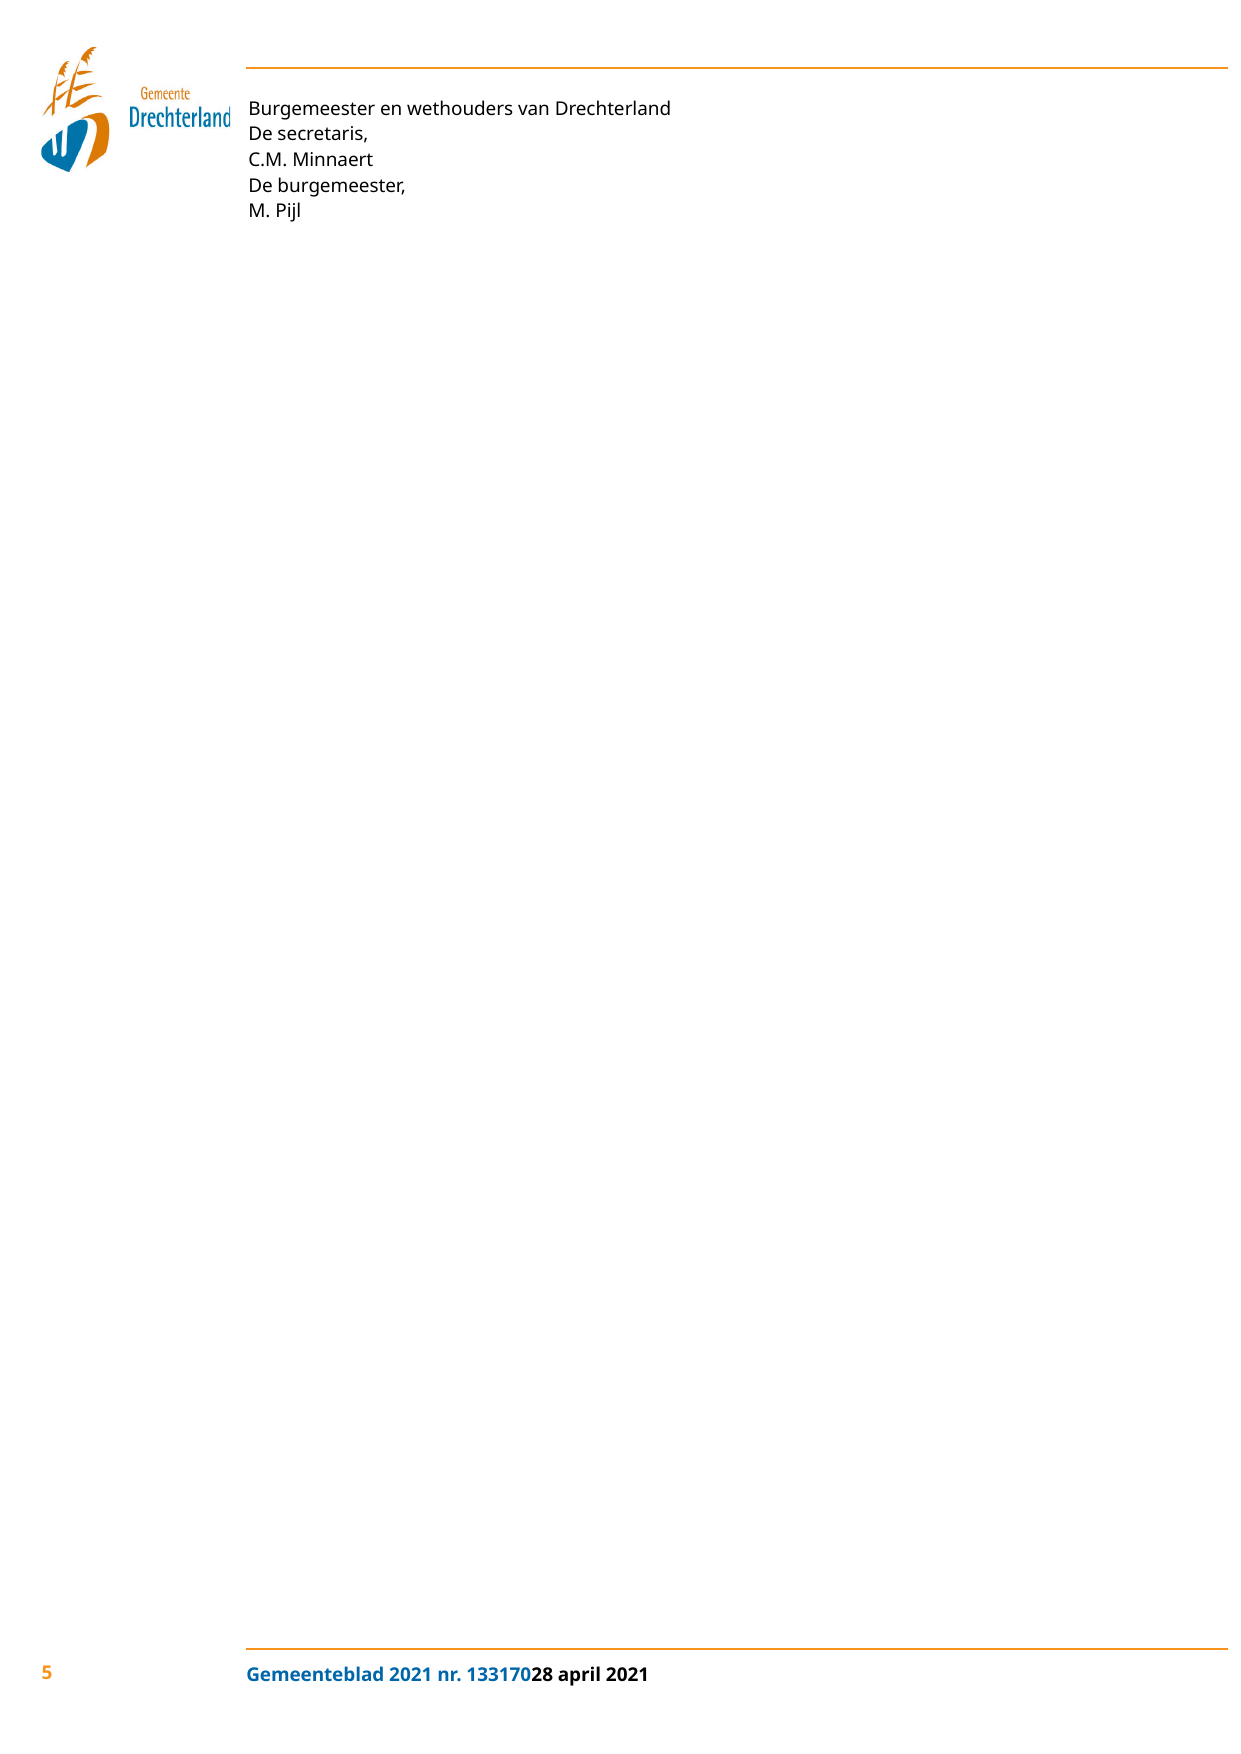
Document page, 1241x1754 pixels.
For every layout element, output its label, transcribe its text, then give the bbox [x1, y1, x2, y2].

text C.M. Minnaert [248, 146, 1152, 172]
text M. Pijl [248, 198, 1152, 223]
picture [226, 115, 231, 124]
text De burgemeester, [248, 172, 1152, 198]
picture [41, 47, 231, 172]
text De secretaris, [248, 121, 1152, 146]
text Burgemeester en wethouders van Drechterland [248, 95, 1152, 121]
picture [41, 158, 64, 172]
